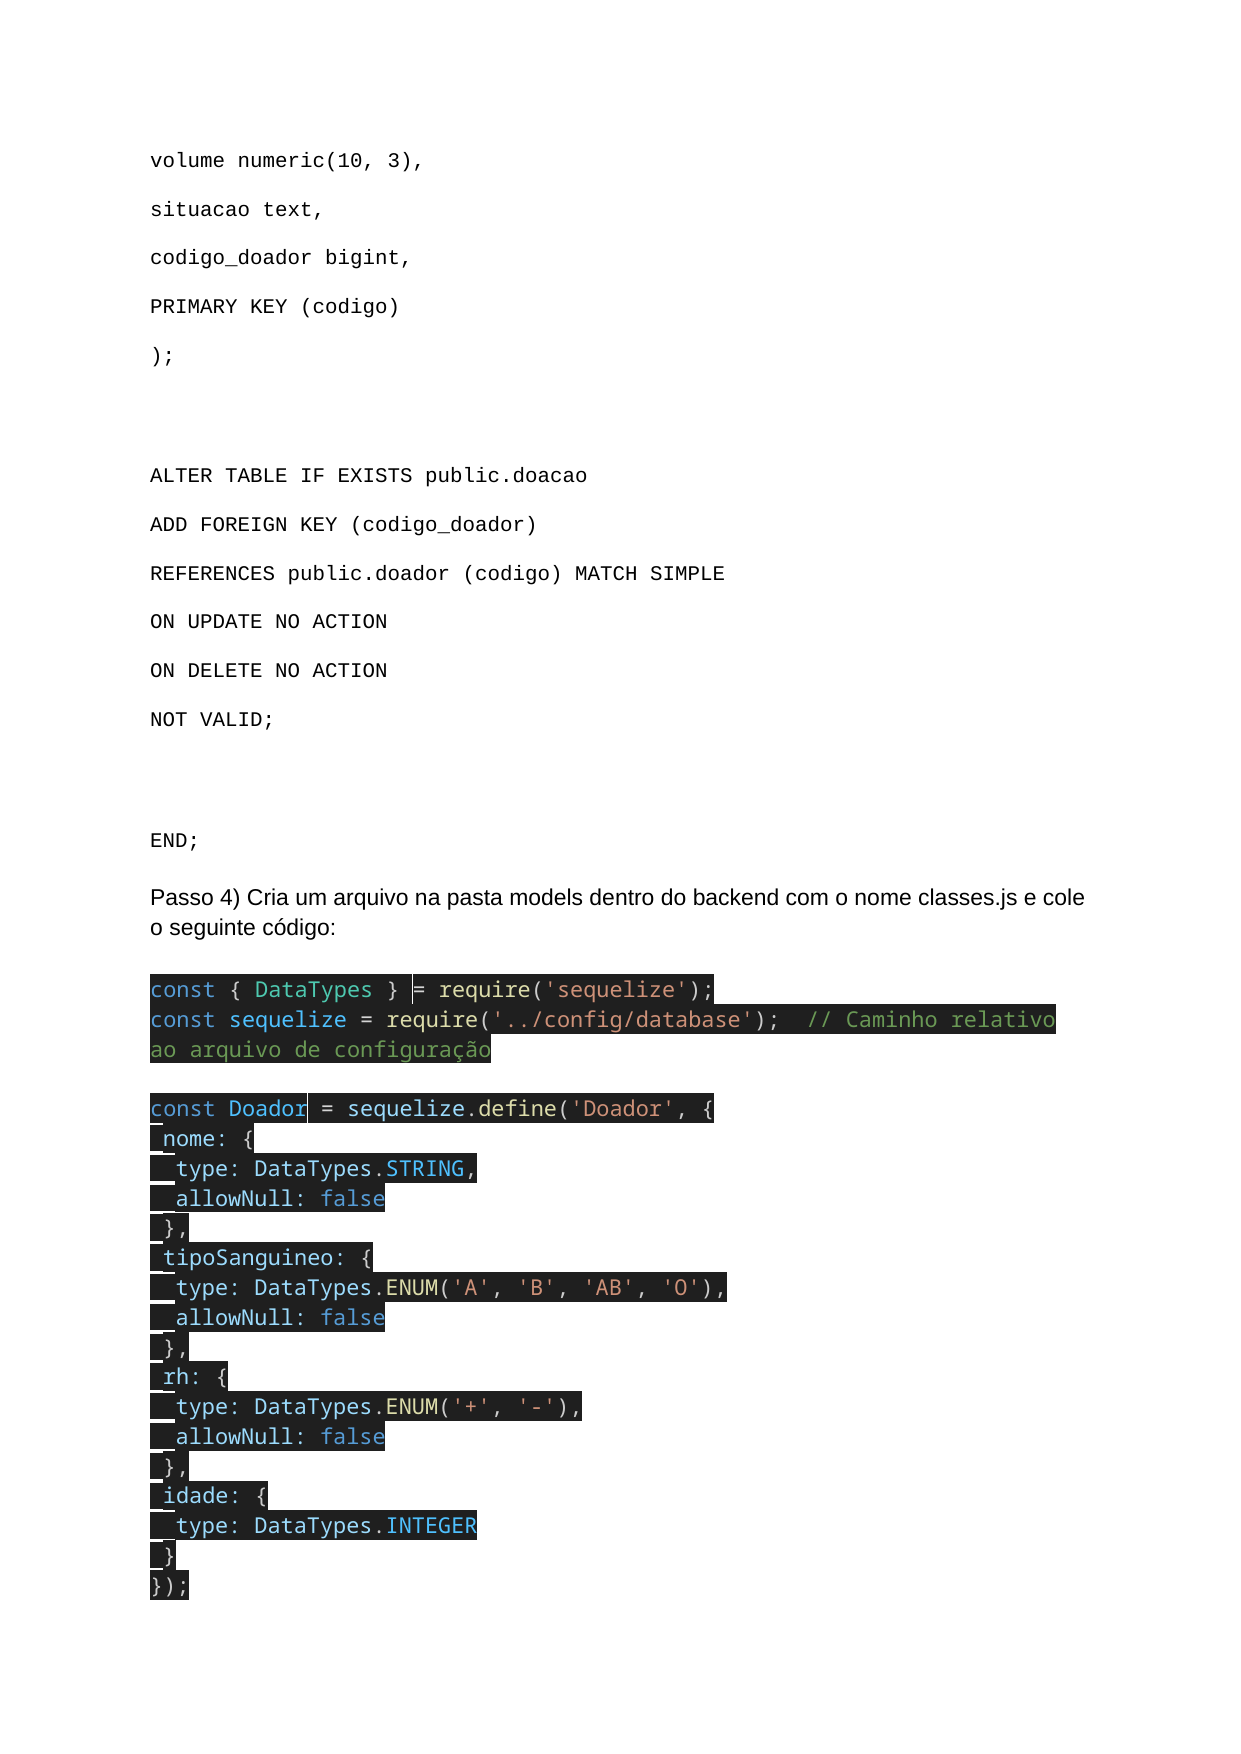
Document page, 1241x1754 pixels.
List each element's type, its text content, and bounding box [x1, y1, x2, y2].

text const sequelize = require('../config/database'); // Caminho relativo ao arquivo de configuração [150, 1004, 1090, 1063]
text }); [150, 1570, 1090, 1600]
text ON DELETE NO ACTION [150, 660, 1090, 684]
text type: DataTypes.ENUM('+', '-'), [150, 1391, 1090, 1421]
text rh: { [150, 1361, 1090, 1391]
text NOT VALID; [150, 709, 1090, 732]
text } [150, 1540, 1090, 1570]
text situacao text, [150, 199, 1090, 222]
text type: DataTypes.STRING, [150, 1153, 1090, 1183]
text }, [150, 1212, 1090, 1242]
text END; [150, 830, 1090, 853]
text allowNull: false [150, 1421, 1090, 1451]
text tipoSanguineo: { [150, 1242, 1090, 1272]
text ALTER TABLE IF EXISTS public.doacao [150, 466, 1090, 489]
text nome: { [150, 1123, 1090, 1153]
text REFERENCES public.doador (codigo) MATCH SIMPLE [150, 563, 1090, 586]
text volume numeric(10, 3), [150, 150, 1090, 174]
text allowNull: false [150, 1302, 1090, 1332]
text type: DataTypes.INTEGER [150, 1510, 1090, 1540]
text Passo 4) Cria um arquivo na pasta models dentro do backend com o nome classes.js e cole o seguinte código: [150, 883, 1090, 940]
text const { DataTypes } = require('sequelize'); [150, 974, 1090, 1004]
text ADD FOREIGN KEY (codigo_doador) [150, 514, 1090, 538]
text type: DataTypes.ENUM('A', 'B', 'AB', 'O'), [150, 1272, 1090, 1302]
text ON UPDATE NO ACTION [150, 611, 1090, 635]
text ); [150, 344, 1090, 368]
text PRIMARY KEY (codigo) [150, 296, 1090, 319]
text }, [150, 1332, 1090, 1361]
text idade: { [150, 1481, 1090, 1510]
text }, [150, 1451, 1090, 1481]
text codigo_doador bigint, [150, 247, 1090, 271]
text allowNull: false [150, 1183, 1090, 1212]
text const Doador = sequelize.define('Doador', { [150, 1093, 1090, 1123]
